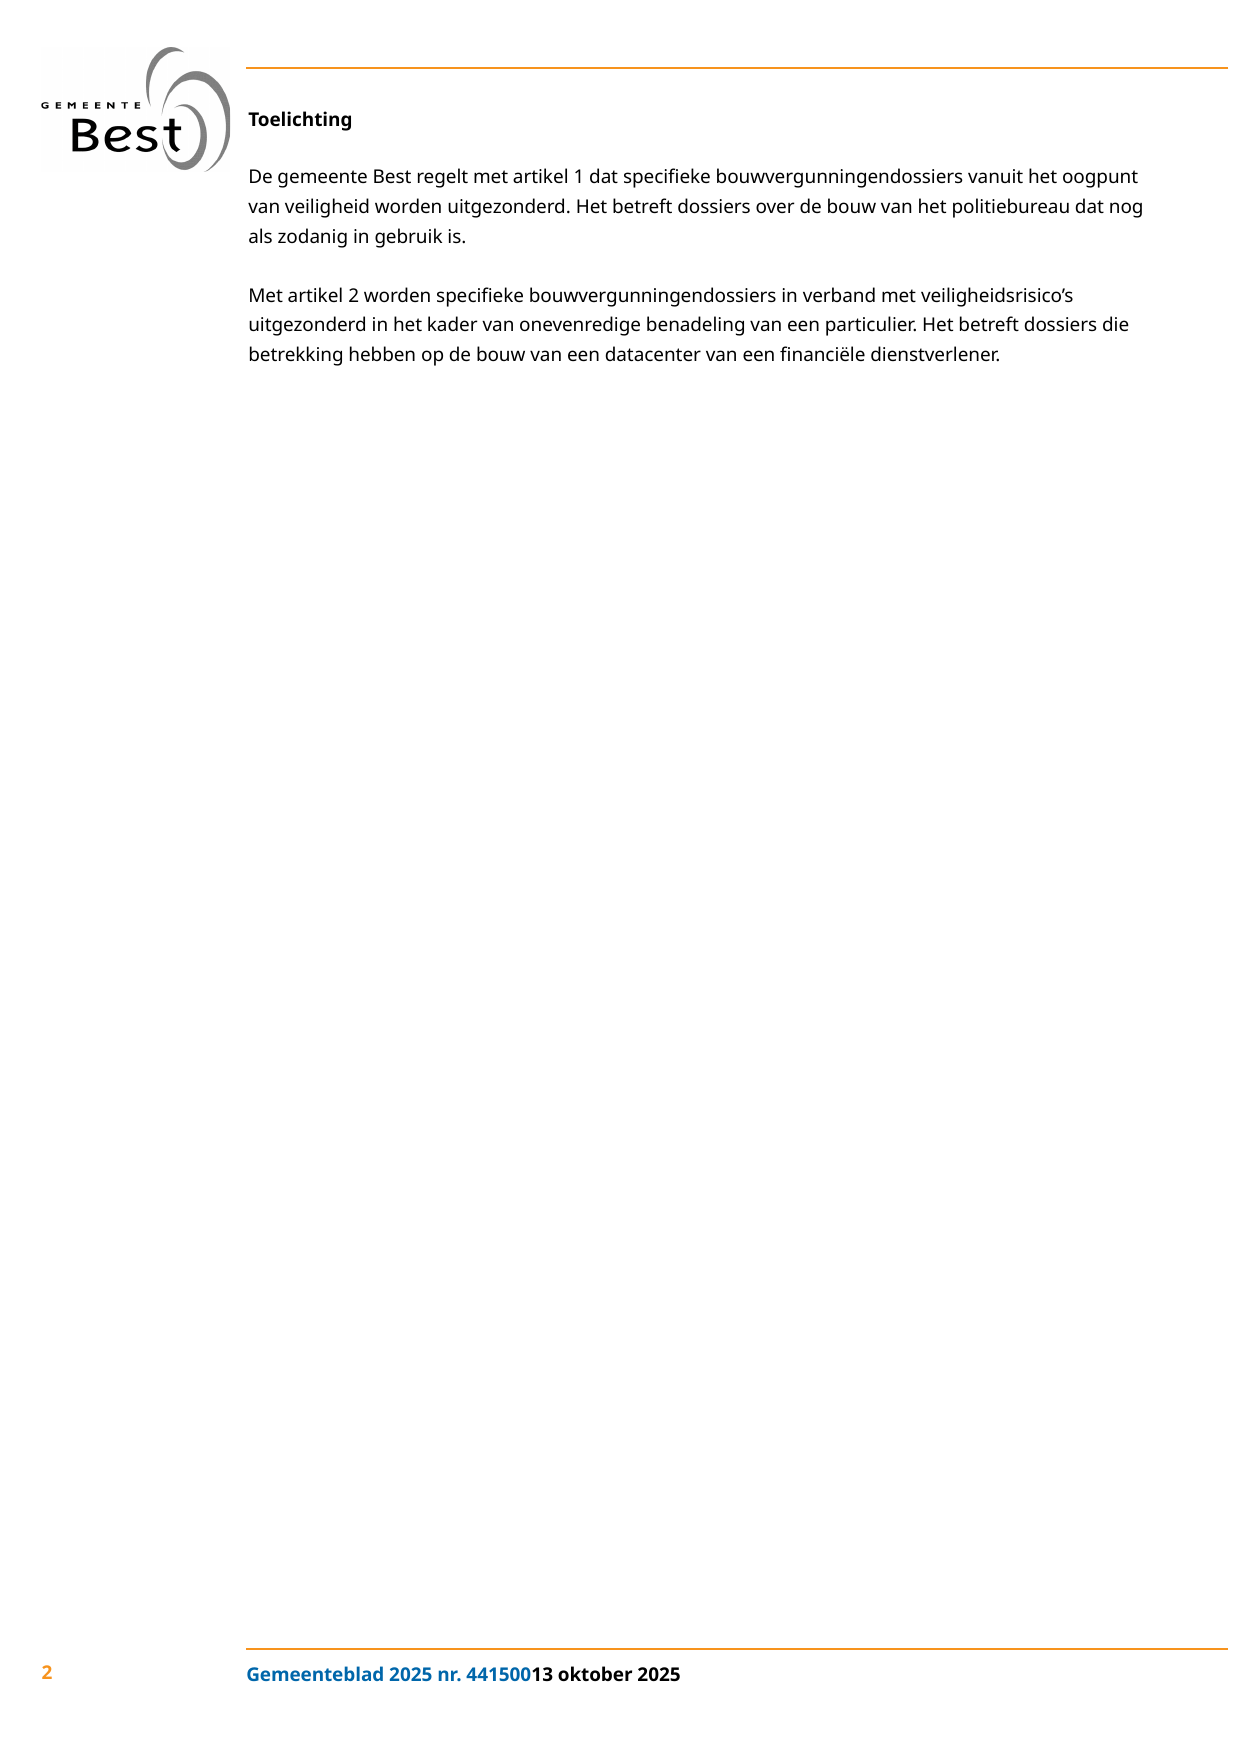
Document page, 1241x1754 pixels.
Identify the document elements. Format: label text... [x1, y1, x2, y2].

text Met artikel 2 worden specifieke bouwvergunningendossiers in verband met veiligheidsrisico’s uitgezonderd in het kader van onevenredige benadeling van een particulier. Het betreft dossiers die betrekking hebben op de bouw van een datacenter van een financiële dienstverlener. [248, 282, 1152, 367]
picture [41, 47, 231, 172]
text Toelichting [248, 95, 1152, 134]
text De gemeente Best regelt met artikel 1 dat specifieke bouwvergunningendossiers vanuit het oogpunt van veiligheid worden uitgezonderd. Het betreft dossiers over de bouw van het politiebureau dat nog als zodanig in gebruik is. [248, 164, 1152, 248]
